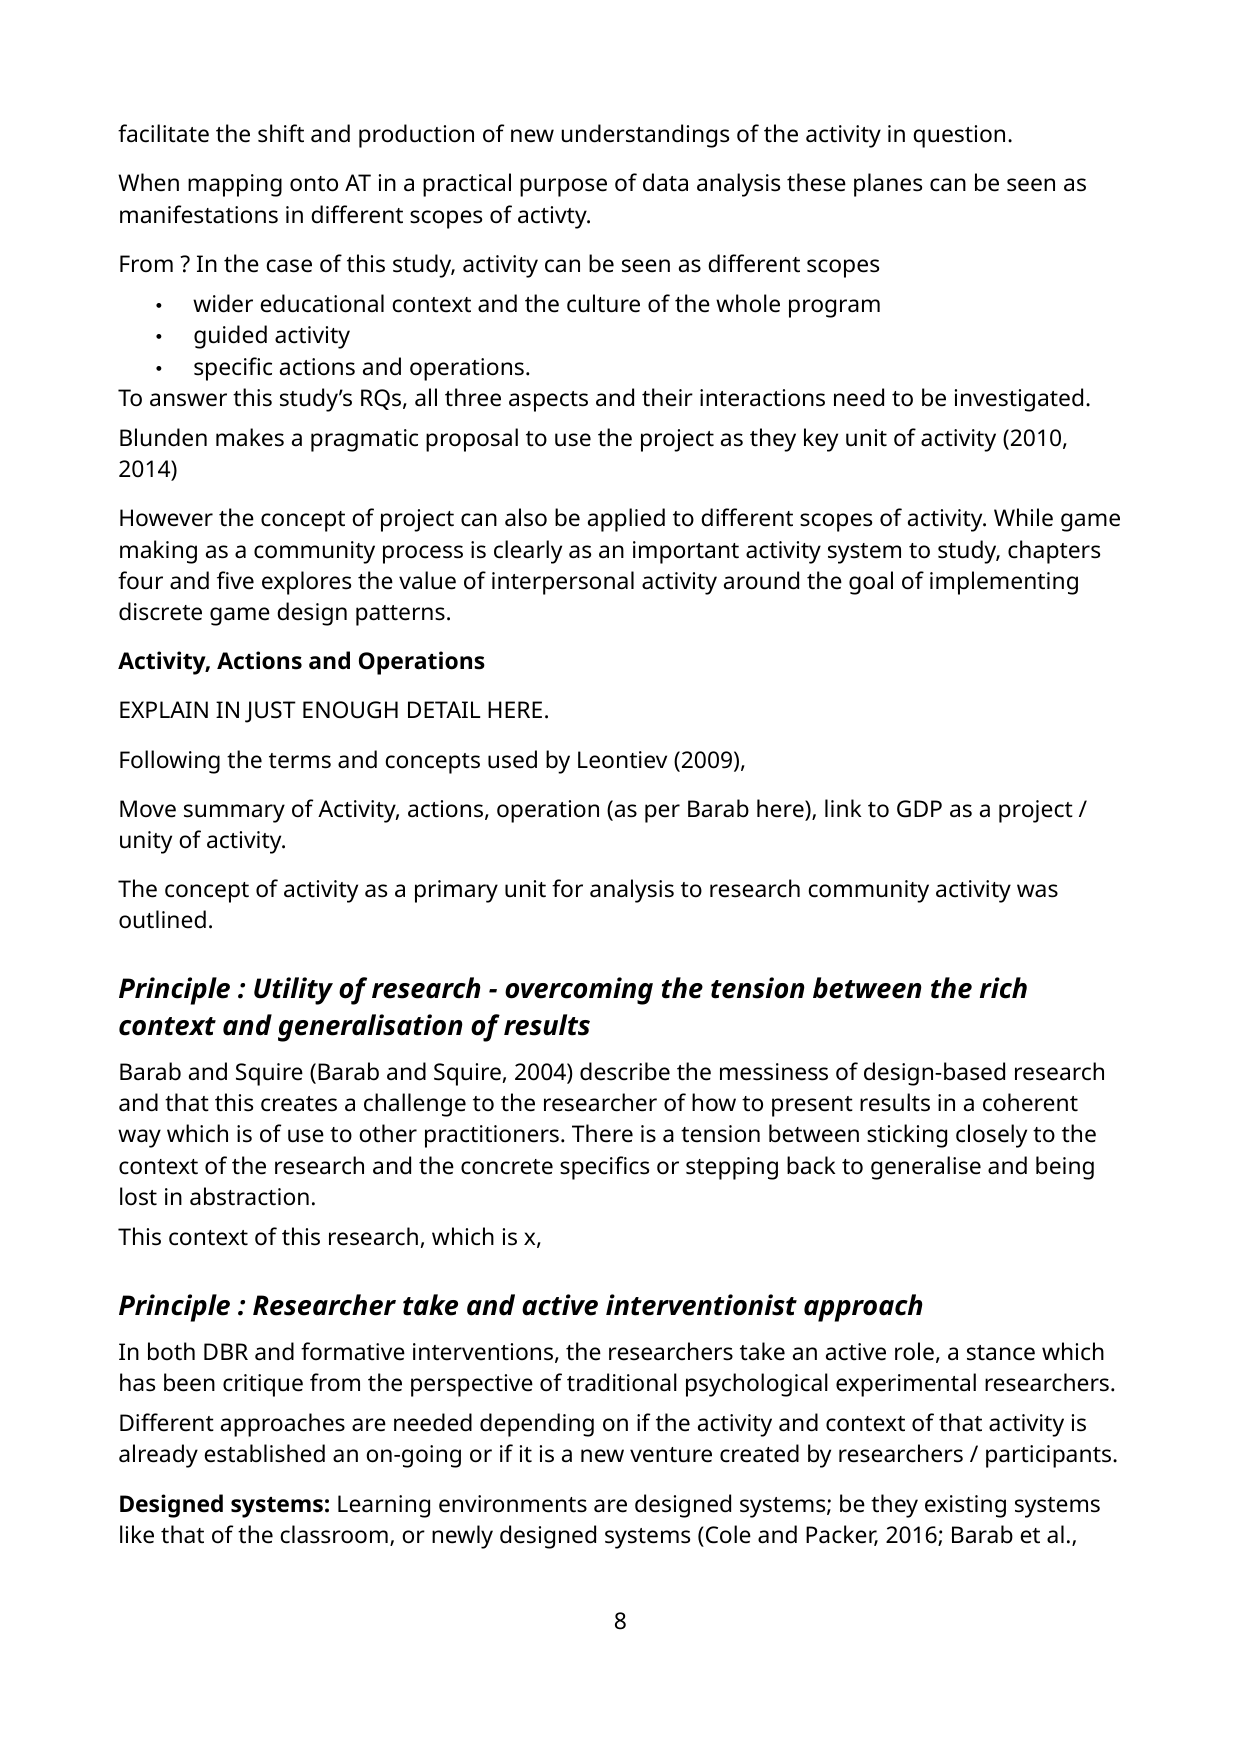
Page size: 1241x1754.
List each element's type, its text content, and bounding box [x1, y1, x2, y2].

text Barab and Squire (Barab and Squire, 2004) describe the messiness of design-based research and that this creates a challenge to the researcher of how to present results in a coherent way which is of use to other practitioners. There is a tension between sticking closely to the context of the research and the concrete specifics or stepping back to generalise and being lost in abstraction. [118, 1056, 1122, 1212]
text To answer this study’s RQs, all three aspects and their interactions need to be investigated. [118, 382, 1122, 413]
text Blunden makes a pragmatic proposal to use the project as they key unit of activity (2010, 2014) [118, 422, 1122, 484]
text When mapping onto AT in a practical purpose of data analysis these planes can be seen as manifestations in different scopes of activty. [118, 167, 1122, 230]
text Designed systems: Learning environments are designed systems; be they existing systems like that of the classroom, or newly designed systems (Cole and Packer, 2016; Barab et al., [118, 1487, 1122, 1550]
text Different approaches are needed depending on if the activity and context of that activity is already established an on-going or if it is a new venture created by researchers / participants. [118, 1407, 1122, 1469]
list specific actions and operations. [156, 350, 1122, 382]
text In both DBR and formative interventions, the researchers take an active role, a stance which has been critique from the perspective of traditional psychological experimental researchers. [118, 1336, 1122, 1398]
list wider educational context and the culture of the whole program [156, 288, 1122, 319]
text facilitate the shift and production of new understandings of the activity in question. [118, 118, 1122, 149]
text This context of this research, which is x, [118, 1221, 1122, 1252]
text However the concept of project can also be applied to different scopes of activity. While game making as a community process is clearly as an important activity system to study, chapters four and five explores the value of interpersonal activity around the goal of implementing discrete game design patterns. [118, 502, 1122, 627]
text Move summary of Activity, actions, operation (as per Barab here), link to GDP as a project / unity of activity. [118, 793, 1122, 855]
text EXPLAIN IN JUST ENOUGH DETAIL HERE. [118, 694, 1122, 726]
text Activity, Actions and Operations [118, 645, 1122, 676]
text Following the terms and concepts used by Leontiev (2009), [118, 743, 1122, 775]
subtitle Principle : Utility of research - overcoming the tension between the rich context and generalisation of results [118, 969, 1122, 1043]
list guided activity [156, 319, 1122, 350]
subtitle Principle : Researcher take and active interventionist approach [118, 1286, 1122, 1323]
text The concept of activity as a primary unit for analysis to research community activity was outlined. [118, 873, 1122, 936]
text From ? In the case of this study, activity can be seen as different scopes [118, 248, 1122, 279]
